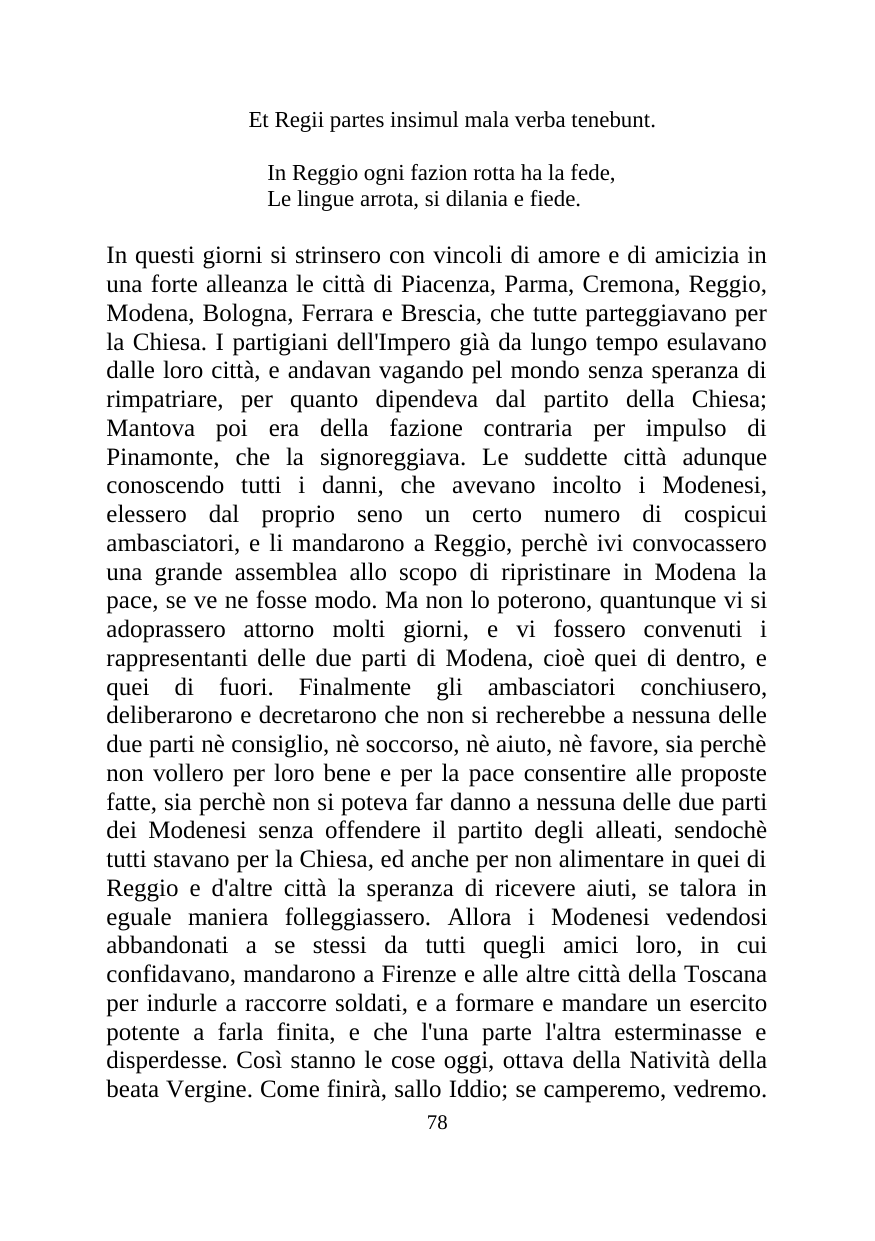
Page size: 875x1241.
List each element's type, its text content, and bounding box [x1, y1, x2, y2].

text Et Regii partes insimul mala verba tenebunt. [219, 106, 768, 133]
text In Reggio ogni fazion rotta ha la fede, [237, 159, 768, 185]
text Le lingue arrota, si dilania e fiede. [237, 185, 768, 212]
text In questi giorni si strinsero con vincoli di amore e di amicizia in una forte alleanza le città di Piacenza, Parma, Cremona, Reggio, Modena, Bologna, Ferrara e Brescia, che tutte parteggiavano per la Chiesa. I partigiani dell'Impero già da lungo tempo esulavano dalle loro città, e andavan vagando pel mondo senza speranza di rimpatriare, per quanto dipendeva dal partito della Chiesa; Mantova poi era della fazione contraria per impulso di Pinamonte, che la signoreggiava. Le suddette città adunque conoscendo tutti i danni, che avevano incolto i Modenesi, elessero dal proprio seno un certo numero di cospicui ambasciatori, e li mandarono a Reggio, perchè ivi convocassero una grande assemblea allo scopo di ripristinare in Modena la pace, se ve ne fosse modo. Ma non lo poterono, quantunque vi si adoprassero attorno molti giorni, e vi fossero convenuti i rappresentanti delle due parti di Modena, cioè quei di dentro, e quei di fuori. Finalmente gli ambasciatori conchiusero, deliberarono e decretarono che non si recherebbe a nessuna delle due parti nè consiglio, nè soccorso, nè aiuto, nè favore, sia perchè non vollero per loro bene e per la pace consentire alle proposte fatte, sia perchè non si poteva far danno a nessuna delle due parti dei Modenesi senza offendere il partito degli alleati, sendochè tutti stavano per la Chiesa, ed anche per non alimentare in quei di Reggio e d'altre città la speranza di ricevere aiuti, se talora in eguale maniera folleggiassero. Allora i Modenesi vedendosi abbandonati a se stessi da tutti quegli amici loro, in cui confidavano, mandarono a Firenze e alle altre città della Toscana per indurle a raccorre soldati, e a formare e mandare un esercito potente a farla finita, e che l'una parte l'altra esterminasse e disperdesse. Così stanno le cose oggi, ottava della Natività della beata Vergine. Come finirà, sallo Iddio; se camperemo, vedremo. [106, 240, 768, 1103]
